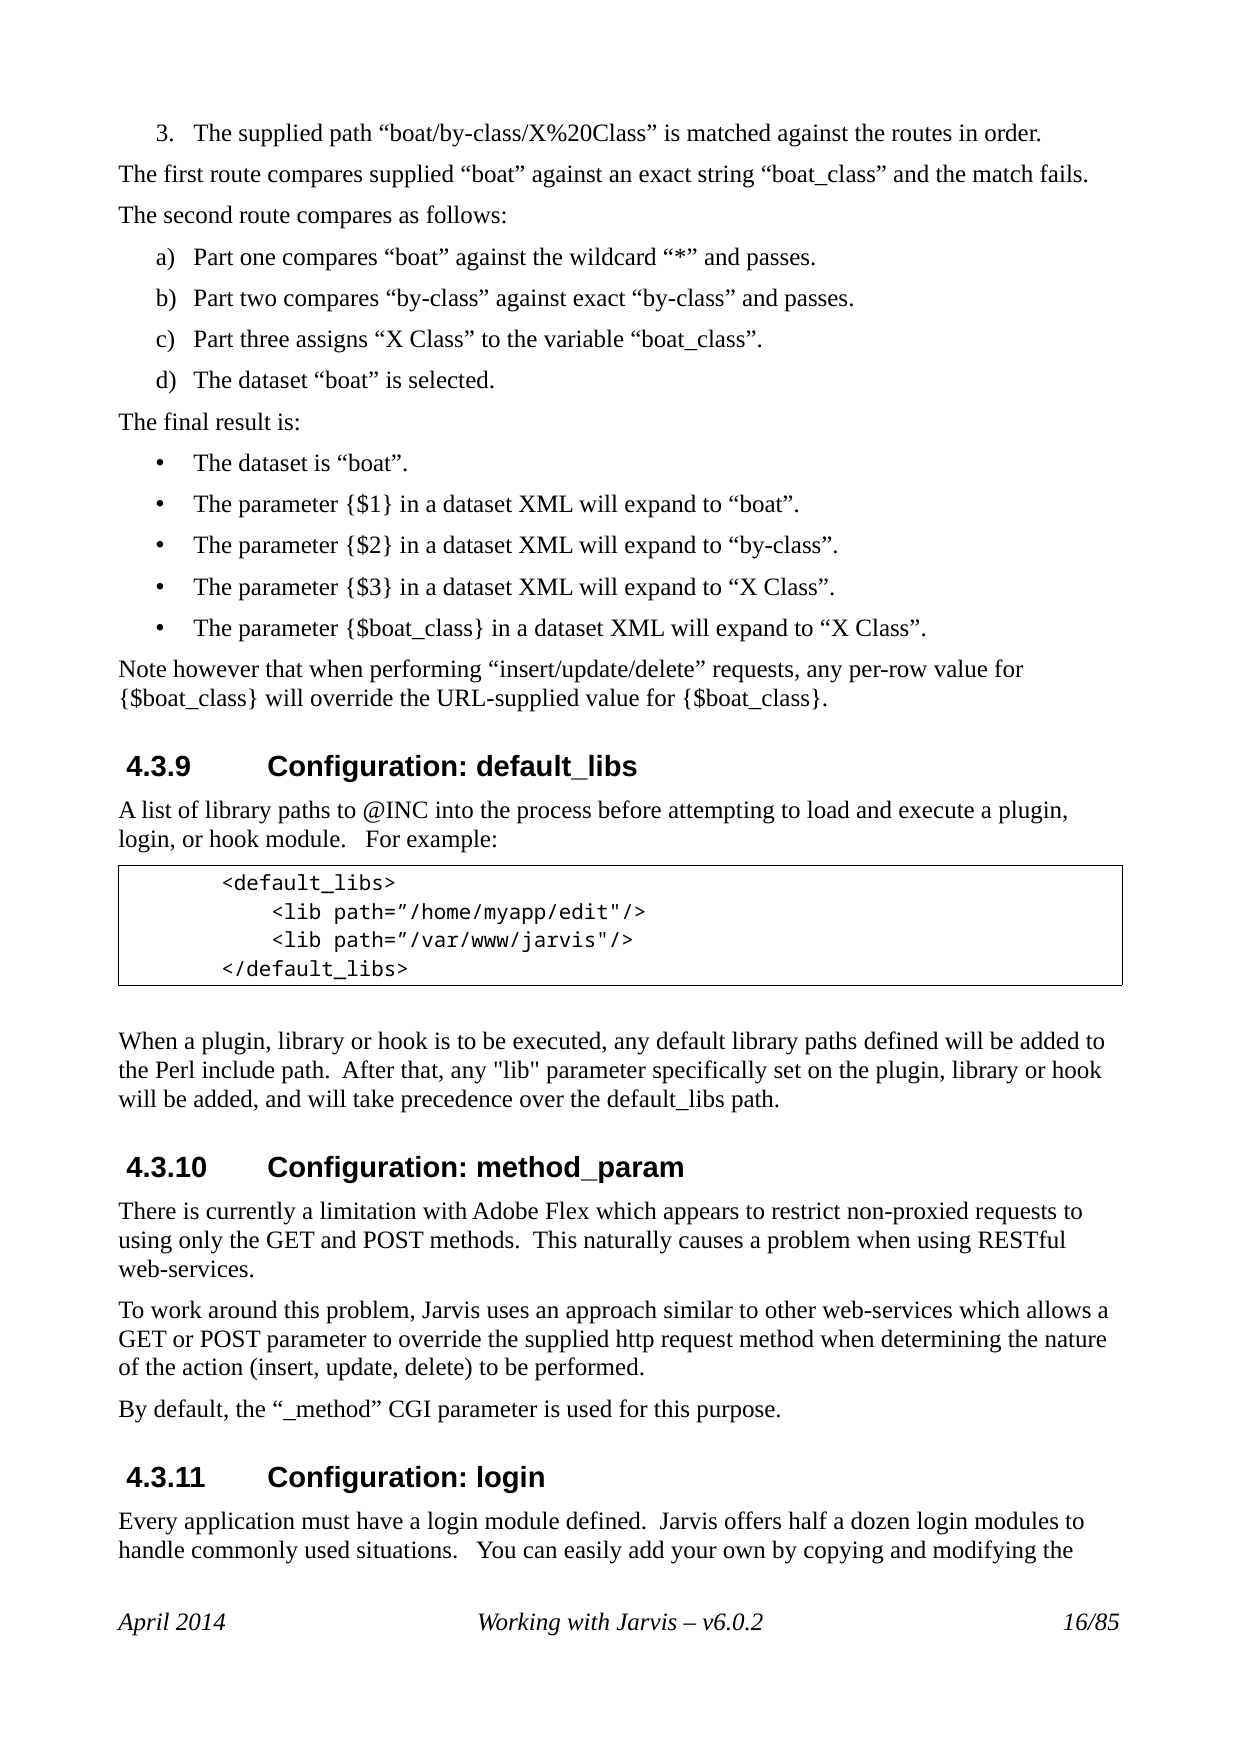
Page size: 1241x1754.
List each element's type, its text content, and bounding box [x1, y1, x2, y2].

text The second route compares as follows: [118, 201, 1122, 229]
text <lib path=”/home/myapp/edit"/> [119, 894, 1122, 922]
list Part two compares “by-class” against exact “by-class” and passes. [156, 283, 1122, 312]
text The final result is: [118, 407, 1122, 436]
text There is currently a limitation with Adobe Flex which appears to restrict non-proxied requests to using only the GET and POST methods. This naturally causes a problem when using RESTful web-services. [118, 1196, 1122, 1282]
text When a plugin, library or hook is to be executed, any default library paths defined will be added to the Perl include path. After that, any "lib" parameter specifically set on the plugin, library or hook will be added, and will take precedence over the default_libs path. [118, 1026, 1122, 1113]
text A list of library paths to @INC into the process before attempting to load and execute a plugin, login, or hook module. For example: [118, 795, 1122, 853]
list Part three assigns “X Class” to the variable “boat_class”. [156, 324, 1122, 353]
list Part one compares “boat” against the wildcard “*” and passes. [156, 242, 1122, 271]
subtitle Configuration: default_libs [118, 749, 1122, 783]
list The parameter {$1} in a dataset XML will expand to “boat”. [156, 489, 1122, 518]
text To work around this problem, Jarvis uses an approach similar to other web-services which allows a GET or POST parameter to override the supplied http request method when determining the nature of the action (insert, update, delete) to be performed. [118, 1295, 1122, 1381]
text By default, the “_method” CGI parameter is used for this purpose. [118, 1394, 1122, 1422]
list The parameter {$3} in a dataset XML will expand to “X Class”. [156, 572, 1122, 601]
subtitle Configuration: method_param [118, 1150, 1122, 1184]
list The dataset “boat” is selected. [156, 366, 1122, 394]
text Note however that when performing “insert/update/delete” requests, any per-row value for {$boat_class} will override the URL-supplied value for {$boat_class}. [118, 654, 1122, 712]
list The dataset is “boat”. [156, 448, 1122, 477]
text Every application must have a login module defined. Jarvis offers half a dozen login modules to handle commonly used situations. You can easily add your own by copying and modifying the [118, 1506, 1122, 1563]
list The supplied path “boat/by-class/X%20Class” is matched against the routes in order. [156, 118, 1122, 147]
text <default_libs> [119, 866, 1122, 894]
text The first route compares supplied “boat” against an exact string “boat_class” and the match fails. [118, 159, 1122, 188]
list The parameter {$2} in a dataset XML will expand to “by-class”. [156, 531, 1122, 559]
subtitle Configuration: login [118, 1460, 1122, 1493]
list The parameter {$boat_class} in a dataset XML will expand to “X Class”. [156, 613, 1122, 642]
text </default_libs> [119, 951, 1122, 985]
text <lib path=”/var/www/jarvis"/> [119, 922, 1122, 951]
